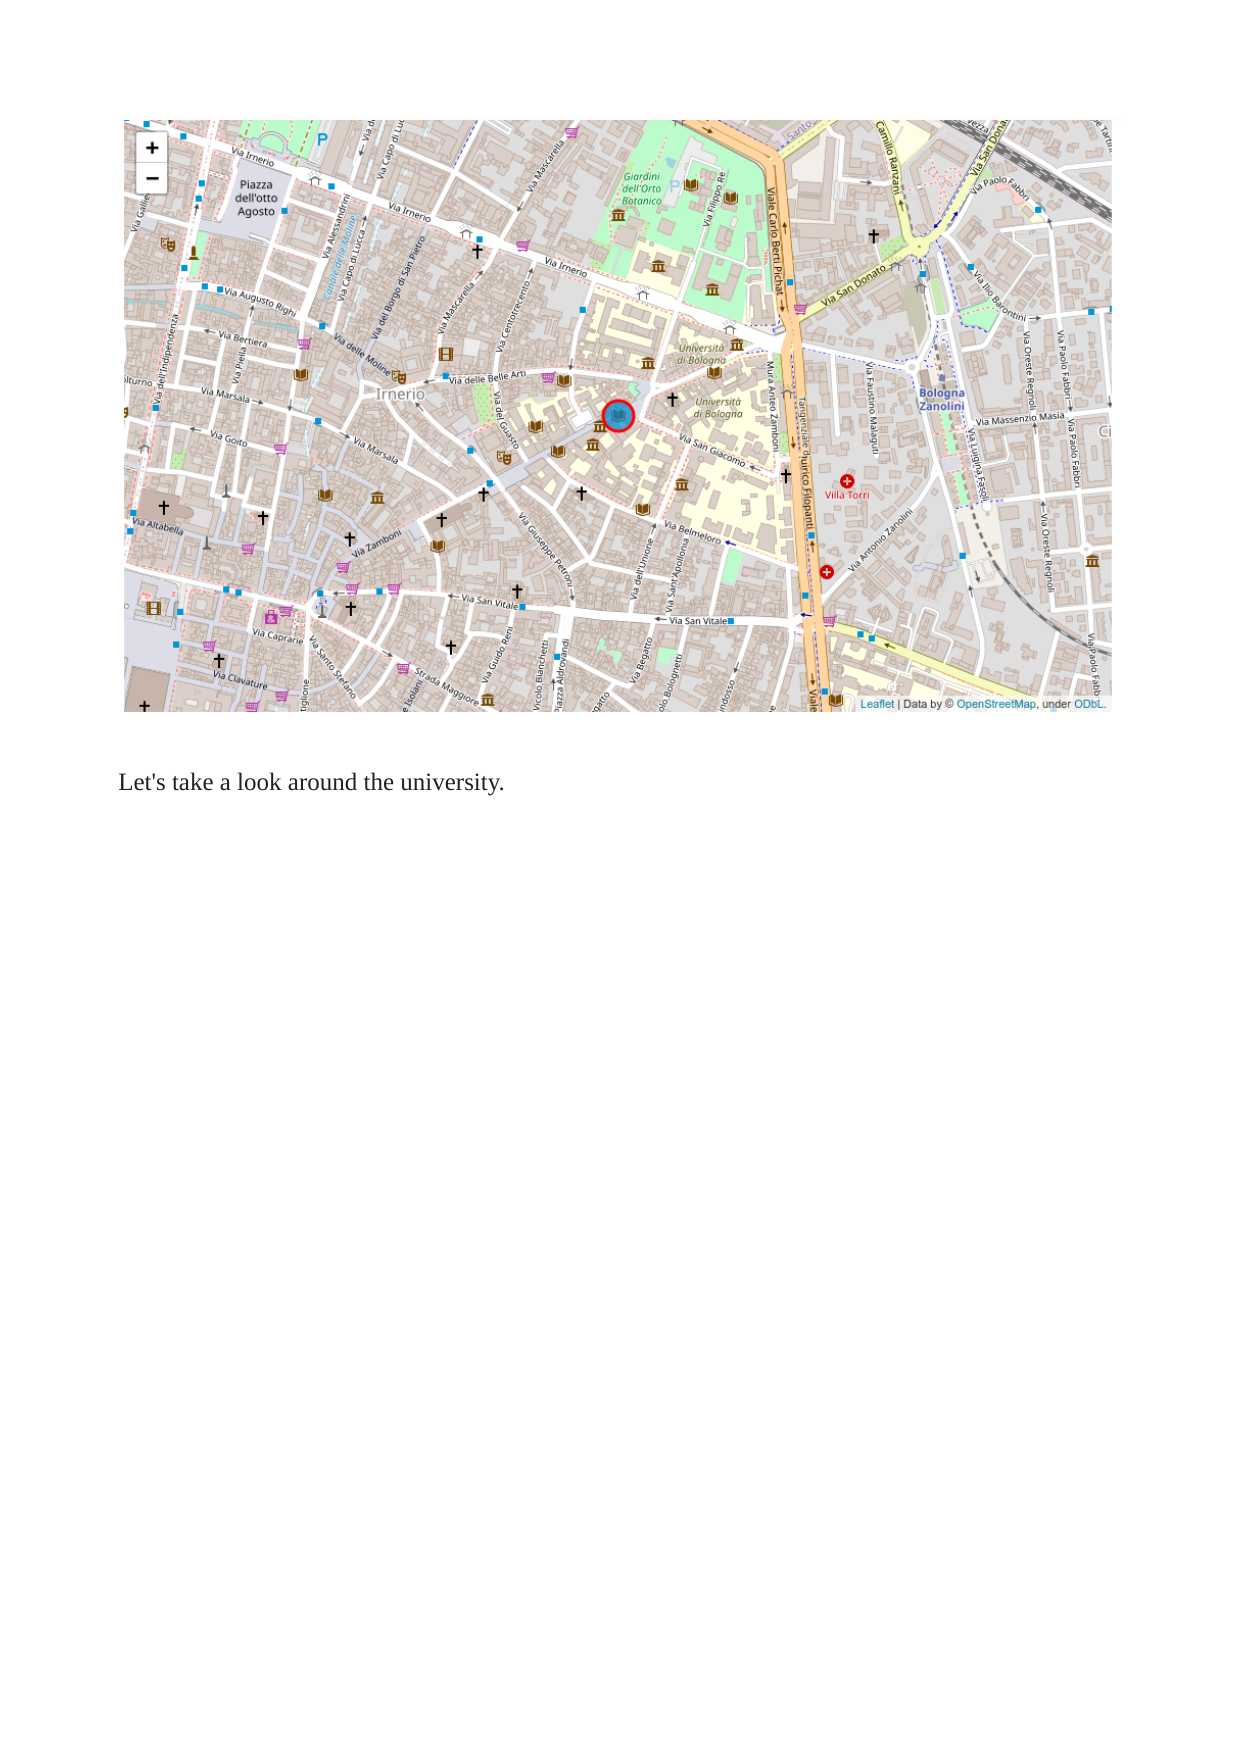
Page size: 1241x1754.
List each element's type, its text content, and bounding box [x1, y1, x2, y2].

picture [118, 118, 1123, 715]
text Let's take a look around the university. [118, 767, 1122, 796]
